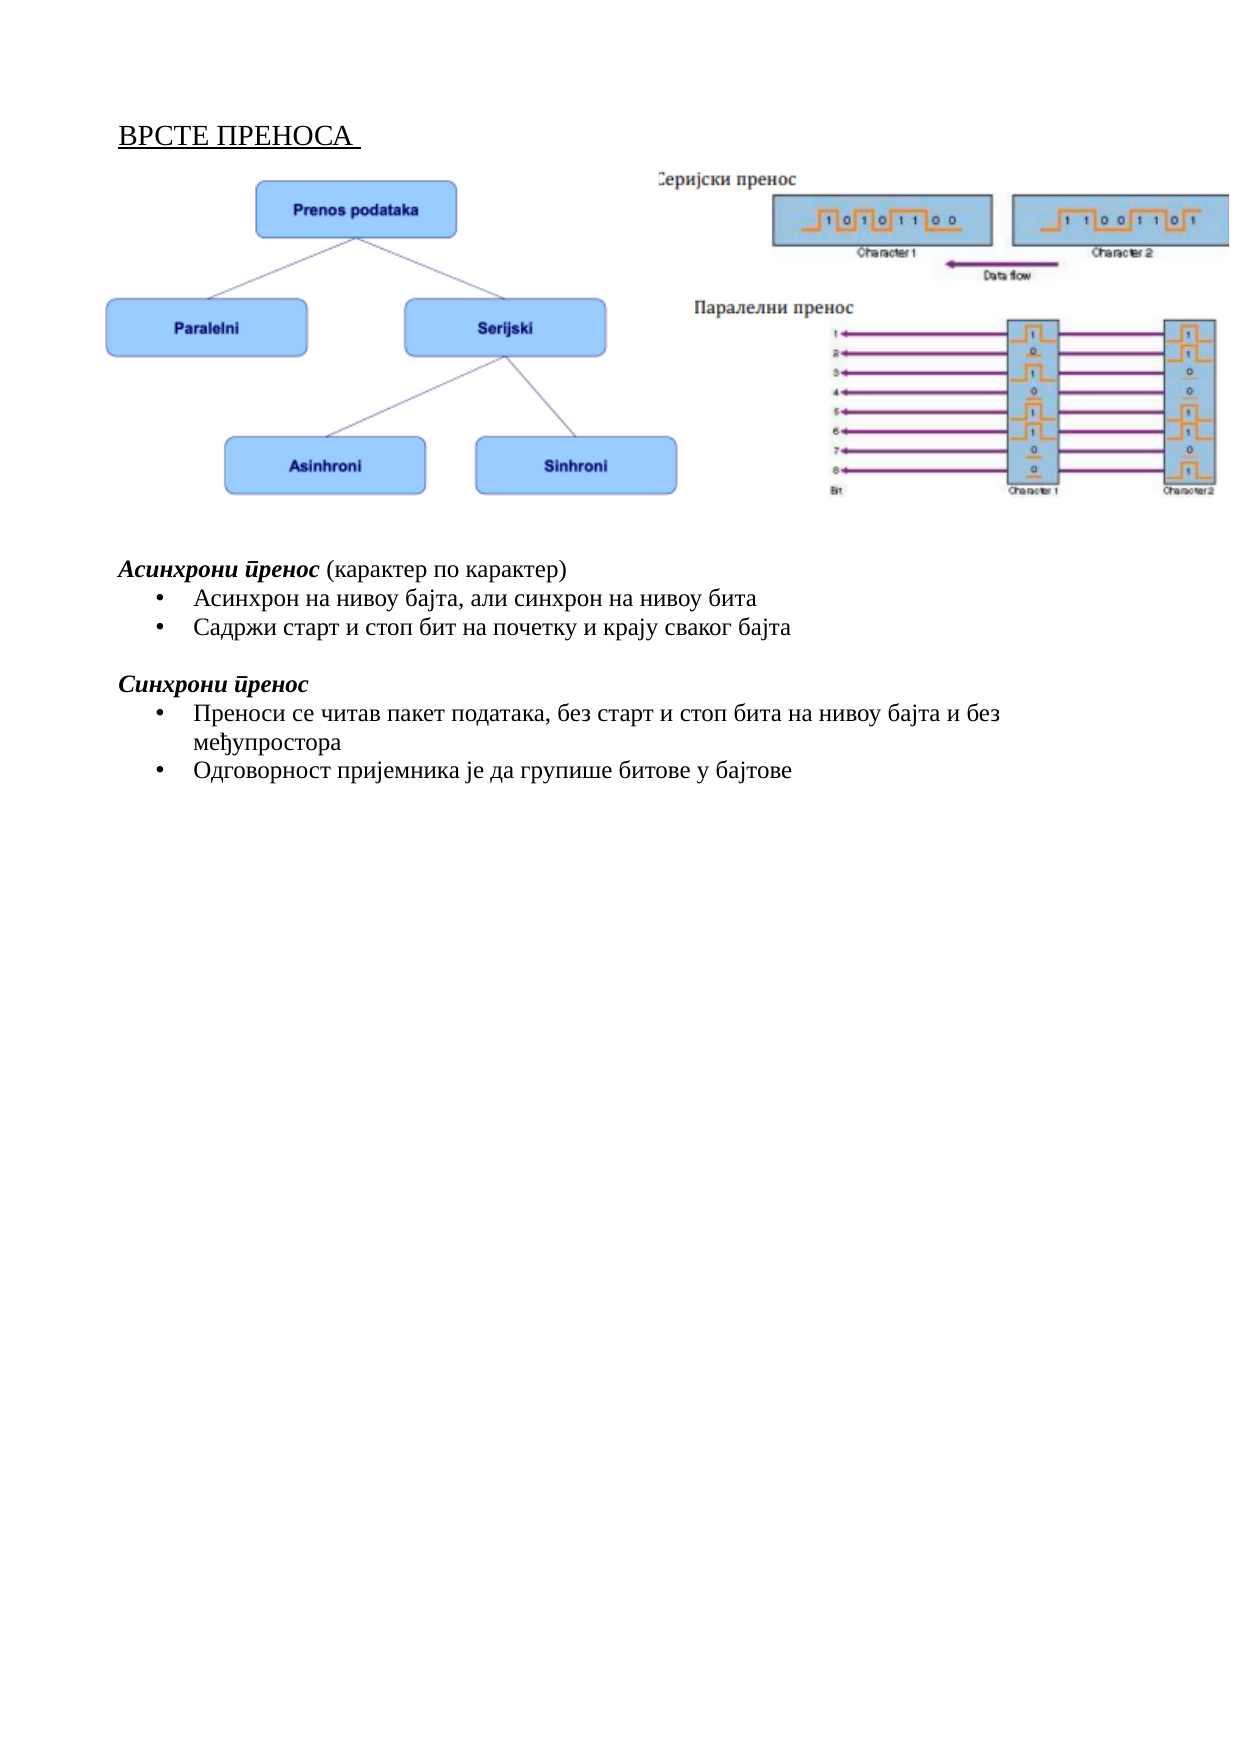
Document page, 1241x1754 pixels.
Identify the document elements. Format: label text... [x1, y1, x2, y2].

picture [694, 298, 1224, 498]
list Одговорност пријемника је да групише битове у бајтове [156, 755, 1122, 784]
list Садржи старт и стоп бит на почетку и крају сваког бајта [156, 612, 1122, 640]
text Синхрони пренос [118, 669, 1122, 698]
text Асинхрони пренос (карактер по карактер) [118, 554, 1122, 583]
text ВРСТЕ ПРЕНОСА [118, 118, 1122, 152]
list Асинхрон на нивоу бајта, али синхрон на нивоу бита [156, 583, 1122, 612]
picture [90, 168, 1230, 499]
list Преноси се читав пакет података, без старт и стоп бита на нивоу бајта и без међупростора [156, 698, 1122, 755]
